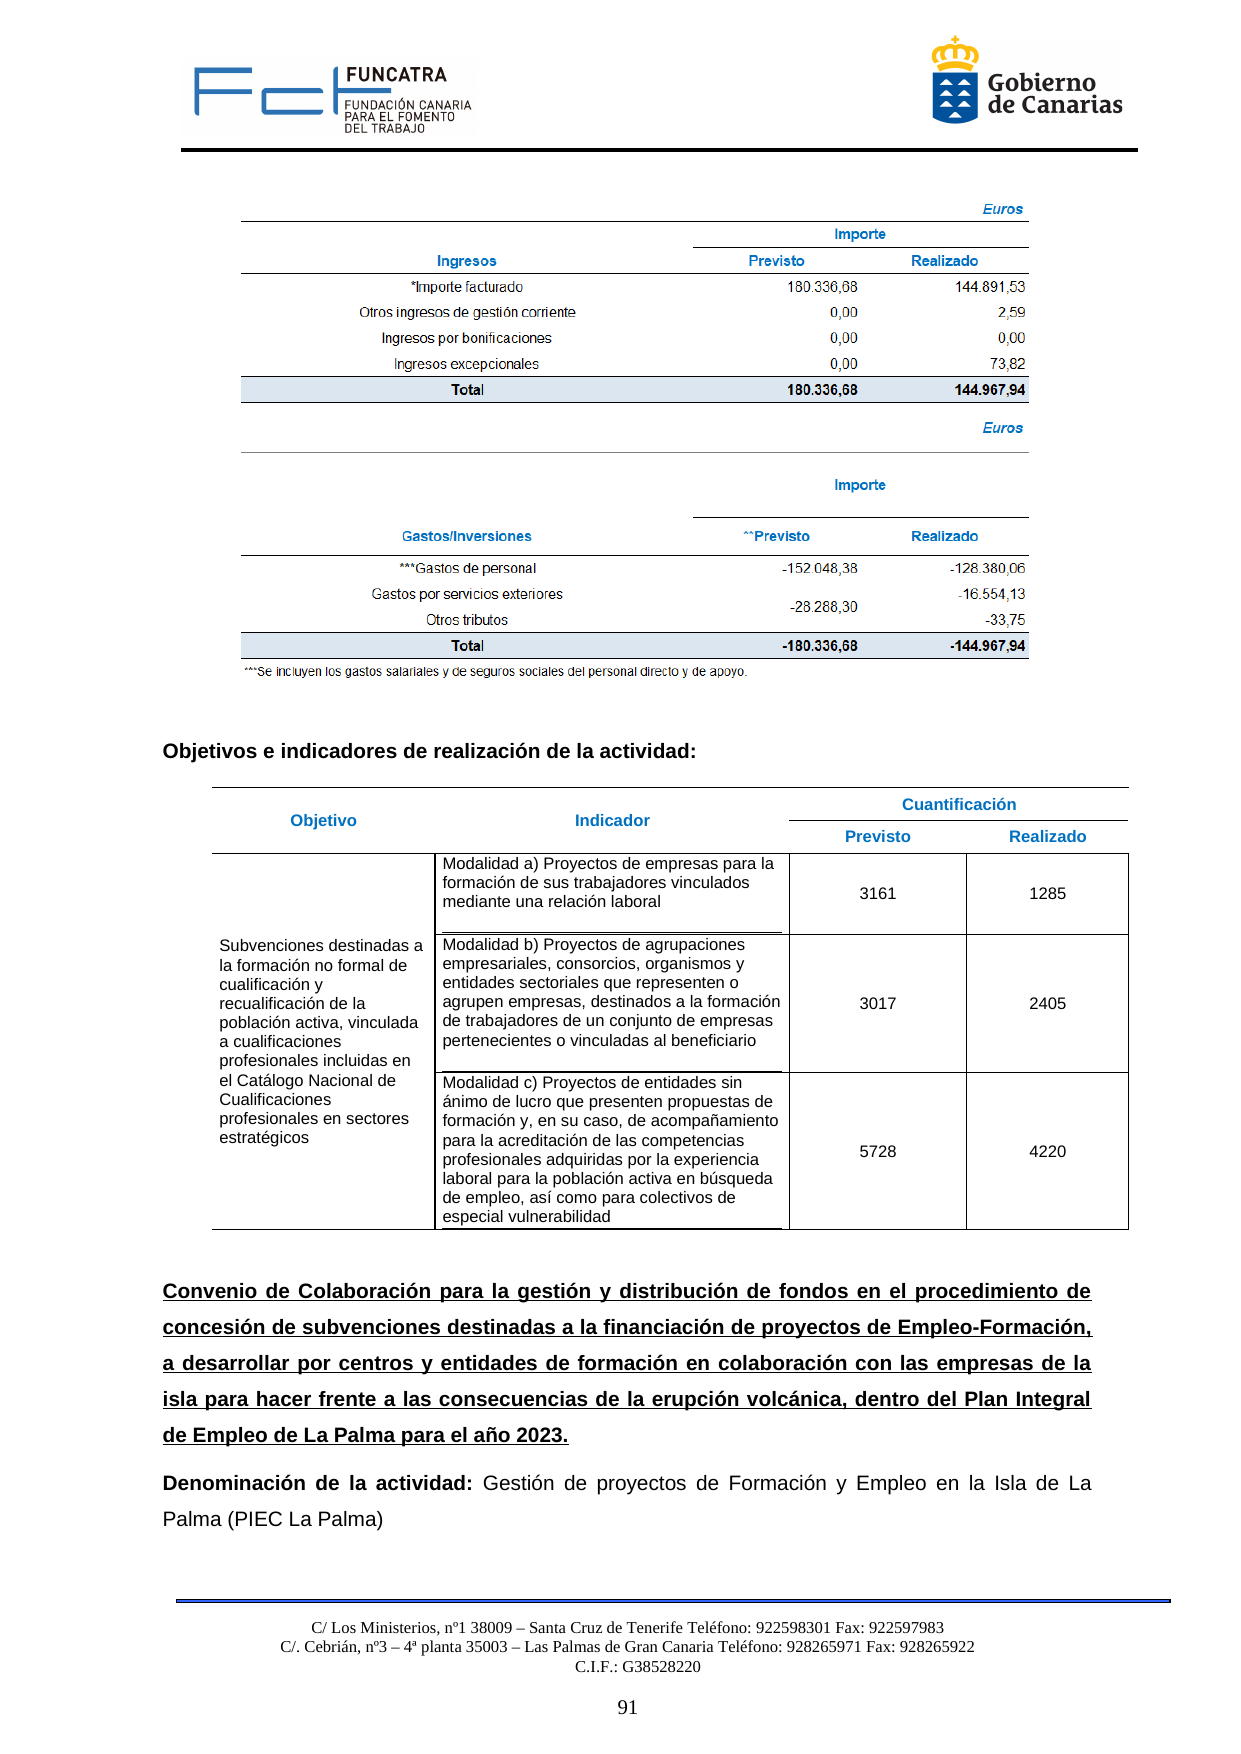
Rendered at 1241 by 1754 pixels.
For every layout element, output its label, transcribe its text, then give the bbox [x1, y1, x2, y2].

table_cell 4220 [967, 1073, 1128, 1229]
table_cell Previsto [789, 821, 966, 853]
table_cell Subvenciones destinadas a la formación no formal de cualificación y recualificación de la población activa, vinculada a cualificaciones profesionales incluidas en el Catálogo Nacional de Cualificaciones profesionales en sectores estratégicos [212, 854, 434, 1229]
table_cell 3161 [790, 854, 966, 933]
table_cell 1285 [967, 854, 1128, 933]
table_cell Modalidad c) Proyectos de entidades sin ánimo de lucro que presenten propuestas de formación y, en su caso, de acompañamiento para la acreditación de las competencias profesionales adquiridas por la experiencia laboral para la población activa en búsqueda de empleo, así como para colectivos de especial vulnerabilidad [436, 1073, 789, 1229]
table_cell 2405 [967, 935, 1128, 1072]
table_cell Realizado [966, 820, 1129, 853]
table_cell Modalidad b) Proyectos de agrupaciones empresariales, consorcios, organismos y entidades sectoriales que representen o agrupen empresas, destinados a la formación de trabajadores de un conjunto de empresas pertenecientes o vinculadas al beneficiario [436, 935, 789, 1072]
text Denominación de la actividad: Gestión de proyectos de Formación y Empleo en la Isla de La Palma (PIEC La Palma) [162, 1471, 1093, 1531]
text Convenio de Colaboración para la gestión y distribución de fondos en el procedimiento de concesión de subvenciones destinadas a la financiación de proyectos de Empleo-Formación, [162, 1279, 1093, 1336]
table_cell 3017 [790, 935, 966, 1072]
table_header Objetivo [212, 788, 435, 853]
table_header Indicador [435, 788, 789, 853]
picture [931, 35, 1123, 124]
table_header Cuantificación [789, 788, 1129, 820]
table_cell 5728 [790, 1073, 966, 1229]
table_cell Modalidad a) Proyectos de empresas para la formación de sus trabajadores vinculados mediante una relación laboral [436, 854, 789, 933]
picture [180, 57, 477, 138]
text a desarrollar por centros y entidades de formación en colaboración con las empresas de la isla para hacer frente a las consecuencias de la erupción volcánica, dentro del Plan Integral de Empleo de La Palma para el año 2023. [162, 1337, 1093, 1447]
text Objetivos e indicadores de realización de la actividad: [162, 739, 1093, 763]
picture [231, 197, 1056, 692]
